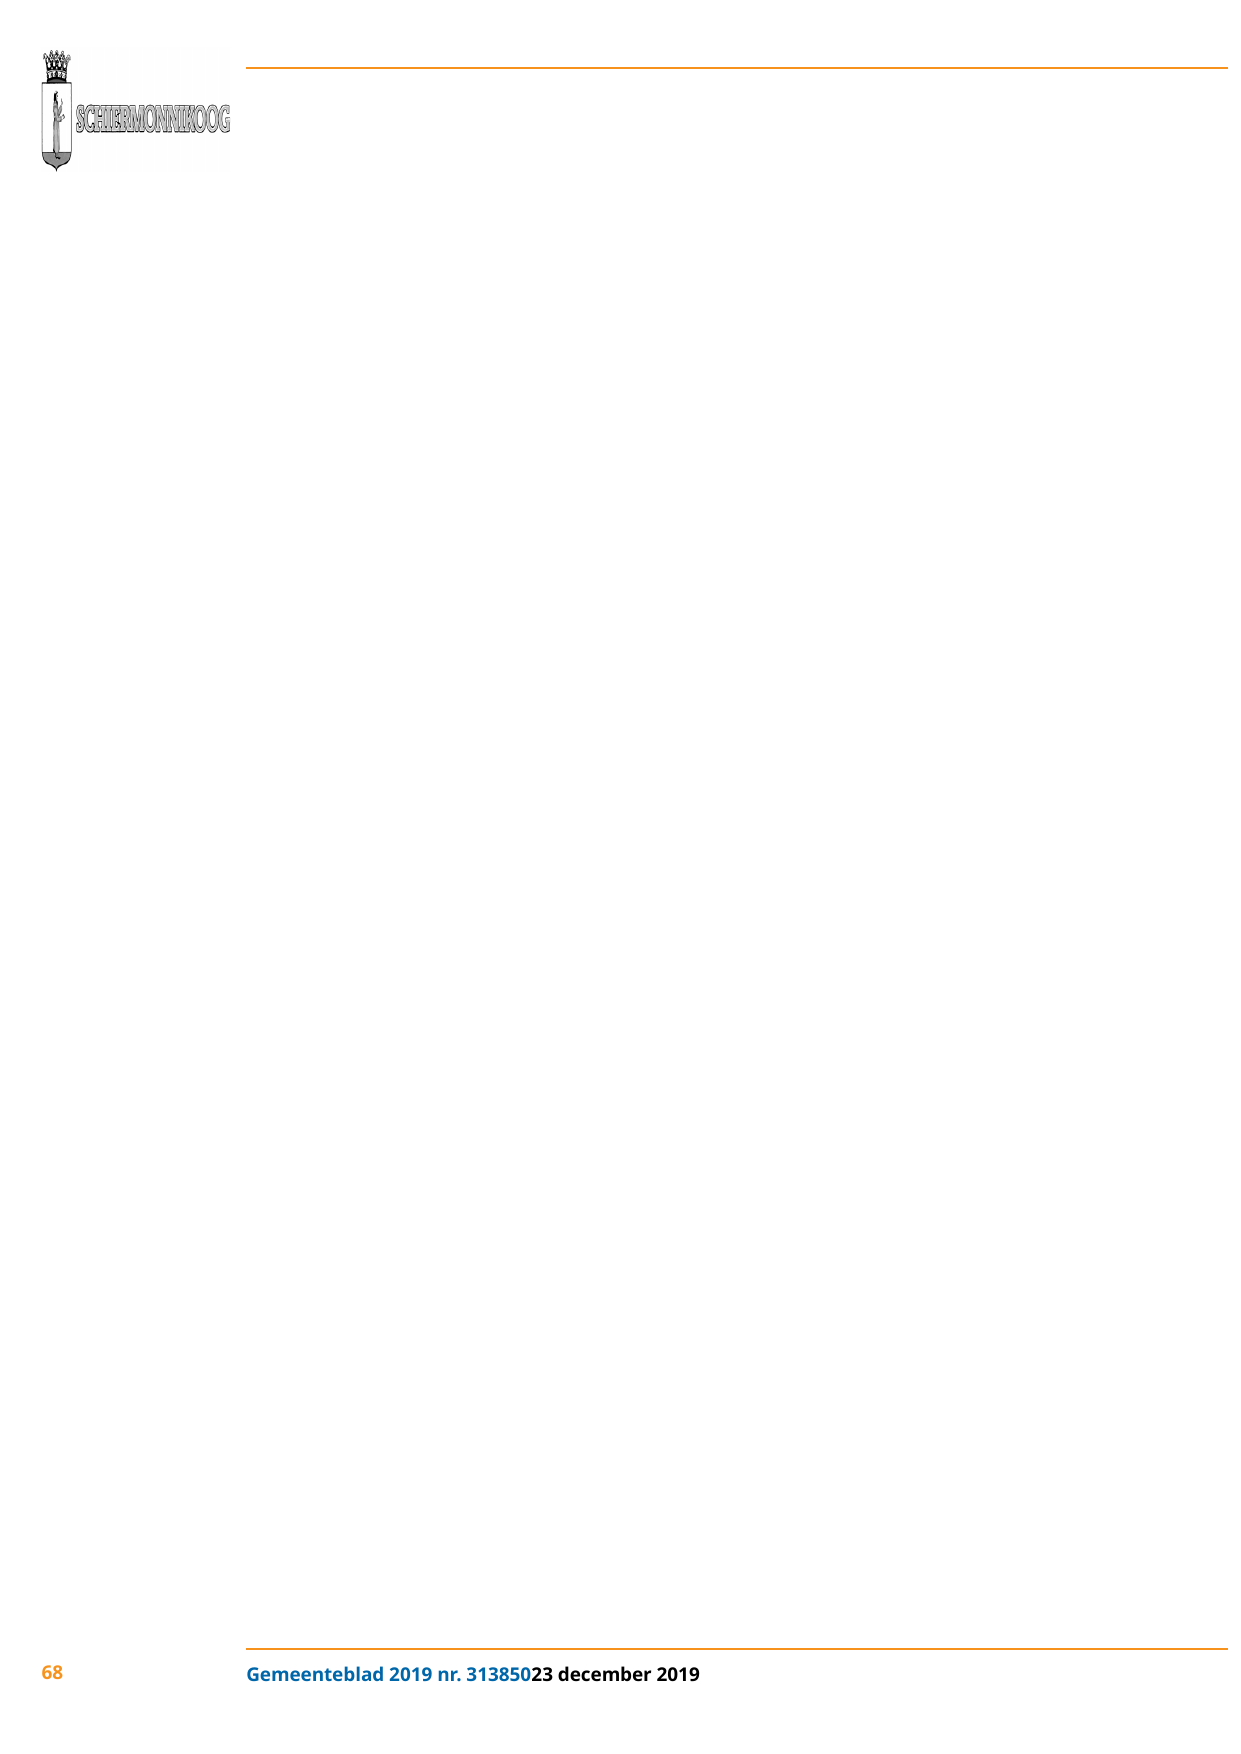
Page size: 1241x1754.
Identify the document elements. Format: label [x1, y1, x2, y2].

picture [41, 47, 231, 172]
